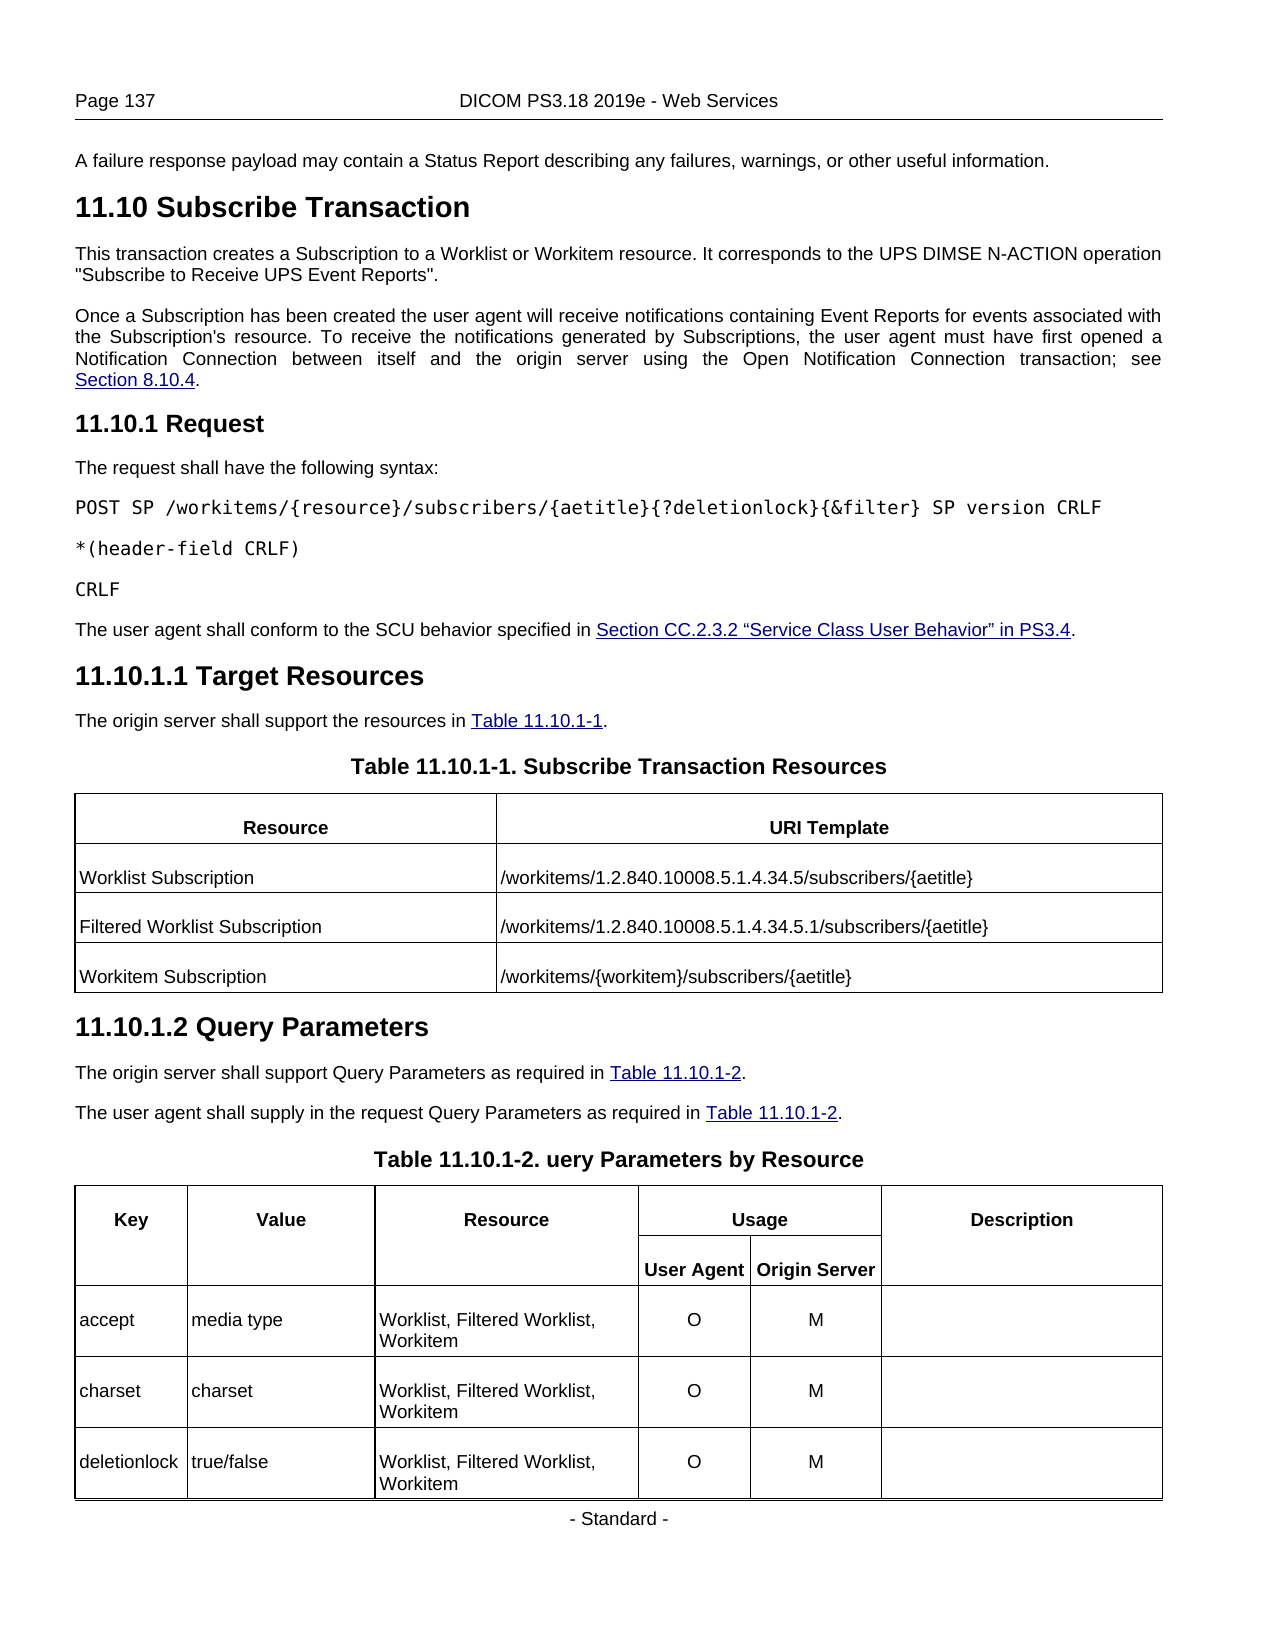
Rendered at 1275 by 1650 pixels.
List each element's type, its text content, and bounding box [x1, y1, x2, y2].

table_cell M [751, 1428, 881, 1498]
table_cell deletionlock [76, 1428, 187, 1498]
table_cell O [639, 1428, 750, 1498]
text The origin server shall support Query Parameters as required in Table 11.10.1-2. [75, 1061, 1162, 1083]
table_cell Filtered Worklist Subscription [76, 893, 496, 942]
text Table 11.10.1-2. uery Parameters by Resource [75, 1146, 1162, 1172]
table_cell charset [76, 1357, 187, 1427]
table_cell O [639, 1286, 750, 1356]
table_header Resource [376, 1186, 638, 1284]
table_cell /workitems/{workitem}/subscribers/{aetitle} [497, 943, 1162, 992]
table_header Resource [76, 794, 496, 843]
text 11.10.1.1 Target Resources [75, 659, 1162, 691]
table_cell media type [188, 1286, 374, 1356]
text CRLF [75, 578, 1162, 600]
table_cell Worklist, Filtered Worklist, Workitem [376, 1357, 638, 1427]
table_cell Origin Server [751, 1236, 881, 1284]
table_cell [882, 1286, 1162, 1356]
text The user agent shall conform to the SCU behavior specified in Section CC.2.3.2 “Service Class User Behavior” in PS3.4. [75, 619, 1162, 641]
table_cell charset [188, 1357, 374, 1427]
table_cell O [639, 1357, 750, 1427]
table_cell [882, 1428, 1162, 1498]
table_cell User Agent [639, 1236, 750, 1284]
table_header Value [188, 1186, 374, 1284]
text 11.10 Subscribe Transaction [75, 190, 1162, 224]
table_cell M [751, 1357, 881, 1427]
table_header Description [882, 1186, 1162, 1284]
table_cell true/false [188, 1428, 374, 1498]
table_cell Worklist, Filtered Worklist, Workitem [376, 1428, 638, 1498]
table_cell Workitem Subscription [76, 943, 496, 992]
table_cell M [751, 1286, 881, 1356]
text Once a Subscription has been created the user agent will receive notifications containing Event Reports for events associated with the Subscription's resource. To receive the notifications generated by Subscriptions, the user agent must have first opened a Notification Connection between itself and the origin server using the Open Notification Connection transaction; see Section 8.10.4. [75, 304, 1162, 391]
table_header Usage [639, 1186, 881, 1235]
table_header URI Template [497, 794, 1162, 843]
text 11.10.1.2 Query Parameters [75, 1011, 1162, 1043]
text A failure response payload may contain a Status Report describing any failures, warnings, or other useful information. [75, 150, 1162, 172]
table_cell /workitems/1.2.840.10008.5.1.4.34.5/subscribers/{aetitle} [497, 844, 1162, 892]
text *(header-field CRLF) [75, 538, 1162, 560]
text Table 11.10.1-1. Subscribe Transaction Resources [75, 753, 1162, 779]
text POST SP /workitems/{resource}/subscribers/{aetitle}{?deletionlock}{&filter} SP version CRLF [75, 497, 1162, 519]
table_cell Worklist Subscription [76, 844, 496, 892]
table_cell /workitems/1.2.840.10008.5.1.4.34.5.1/subscribers/{aetitle} [497, 893, 1162, 942]
text 11.10.1 Request [75, 409, 1162, 438]
table_cell Worklist, Filtered Worklist, Workitem [376, 1286, 638, 1356]
text The origin server shall support the resources in Table 11.10.1-1. [75, 709, 1162, 731]
table_cell [882, 1357, 1162, 1427]
text This transaction creates a Subscription to a Worklist or Workitem resource. It corresponds to the UPS DIMSE N-ACTION operation "Subscribe to Receive UPS Event Reports". [75, 243, 1162, 286]
table_header Key [76, 1186, 187, 1284]
table_cell accept [76, 1286, 187, 1356]
text The user agent shall supply in the request Query Parameters as required in Table 11.10.1-2. [75, 1102, 1162, 1123]
text The request shall have the following syntax: [75, 457, 1162, 478]
